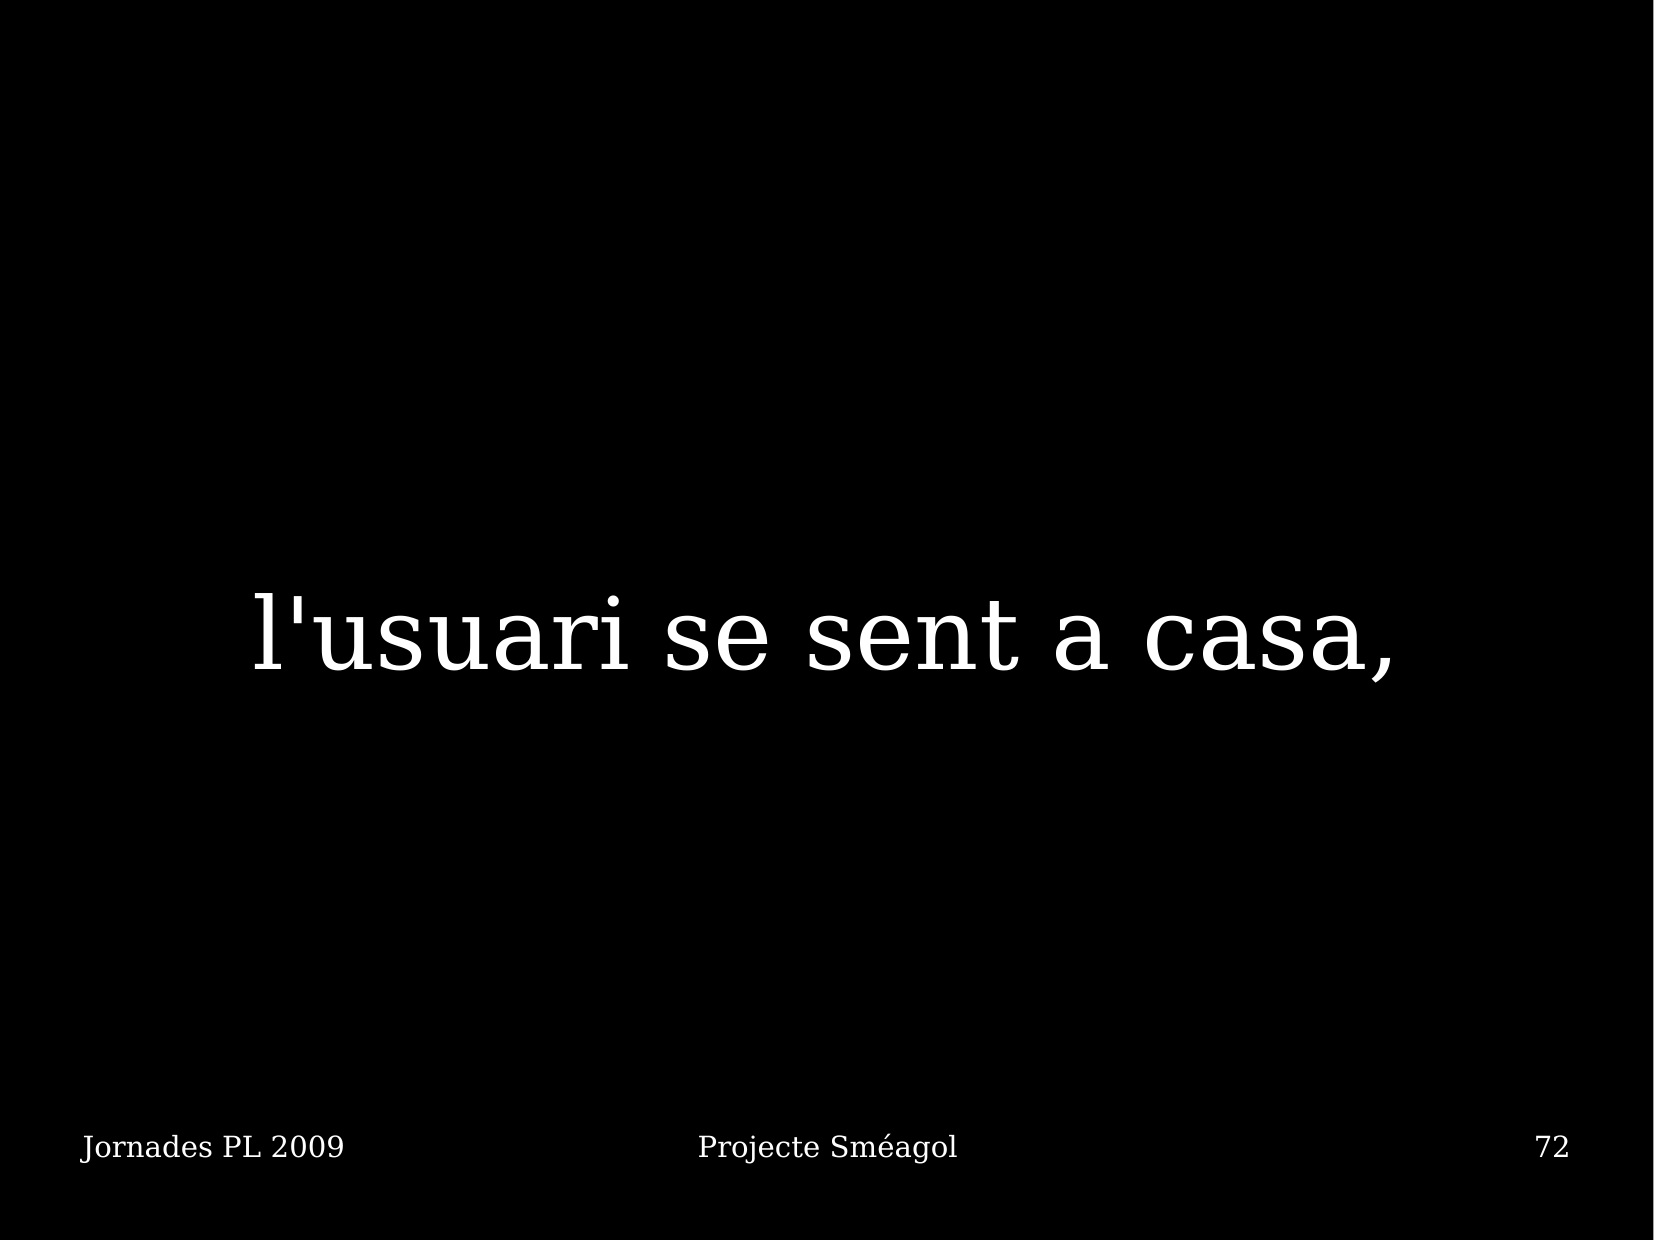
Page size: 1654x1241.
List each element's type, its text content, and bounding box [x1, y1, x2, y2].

title l'usuari se sent a casa, [82, 116, 1571, 1124]
